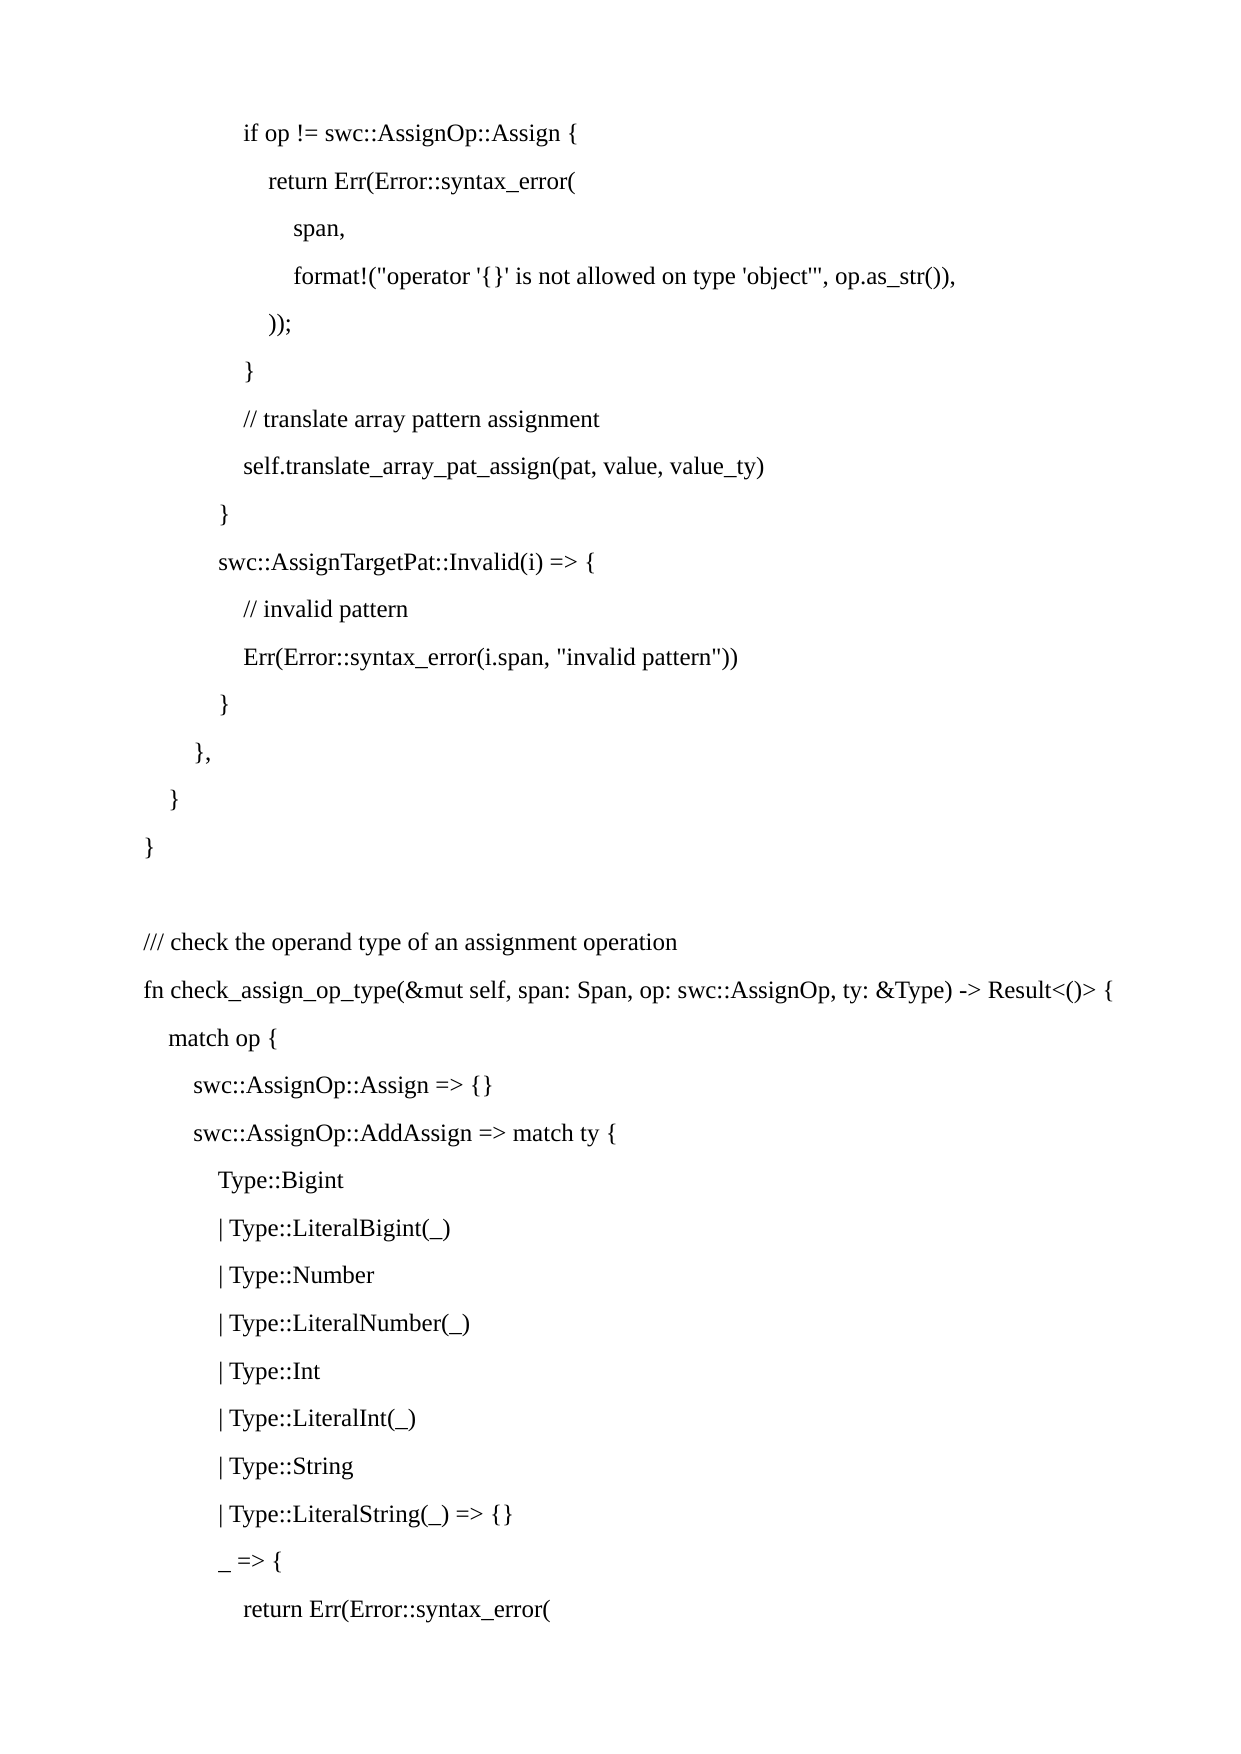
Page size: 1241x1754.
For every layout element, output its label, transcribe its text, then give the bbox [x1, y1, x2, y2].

text | Type::LiteralString(_) => {} [118, 1499, 1122, 1527]
text return Err(Error::syntax_error( [118, 166, 1122, 194]
text | Type::String [118, 1451, 1122, 1480]
text } [118, 832, 1122, 861]
text }, [118, 737, 1122, 766]
text )); [118, 308, 1122, 337]
text // translate array pattern assignment [118, 404, 1122, 432]
text span, [118, 213, 1122, 242]
text match op { [118, 1023, 1122, 1051]
text if op != swc::AssignOp::Assign { [118, 118, 1122, 147]
text swc::AssignOp::AddAssign => match ty { [118, 1118, 1122, 1147]
text | Type::LiteralNumber(_) [118, 1308, 1122, 1337]
text // invalid pattern [118, 594, 1122, 623]
text | Type::LiteralInt(_) [118, 1403, 1122, 1432]
text _ => { [118, 1546, 1122, 1575]
text | Type::Number [118, 1261, 1122, 1289]
text Type::Bigint [118, 1165, 1122, 1194]
text Err(Error::syntax_error(i.span, "invalid pattern")) [118, 642, 1122, 671]
text fn check_assign_op_type(&mut self, span: Span, op: swc::AssignOp, ty: &Type) -> Result<()> { [118, 975, 1122, 1004]
text return Err(Error::syntax_error( [118, 1594, 1122, 1623]
text | Type::Int [118, 1356, 1122, 1384]
text format!("operator '{}' is not allowed on type 'object'", op.as_str()), [118, 261, 1122, 290]
text } [118, 499, 1122, 528]
text swc::AssignTargetPat::Invalid(i) => { [118, 547, 1122, 575]
text } [118, 784, 1122, 813]
text | Type::LiteralBigint(_) [118, 1213, 1122, 1242]
text self.translate_array_pat_assign(pat, value, value_ty) [118, 451, 1122, 480]
text swc::AssignOp::Assign => {} [118, 1070, 1122, 1099]
text } [118, 689, 1122, 718]
text /// check the operand type of an assignment operation [118, 927, 1122, 956]
text } [118, 356, 1122, 385]
